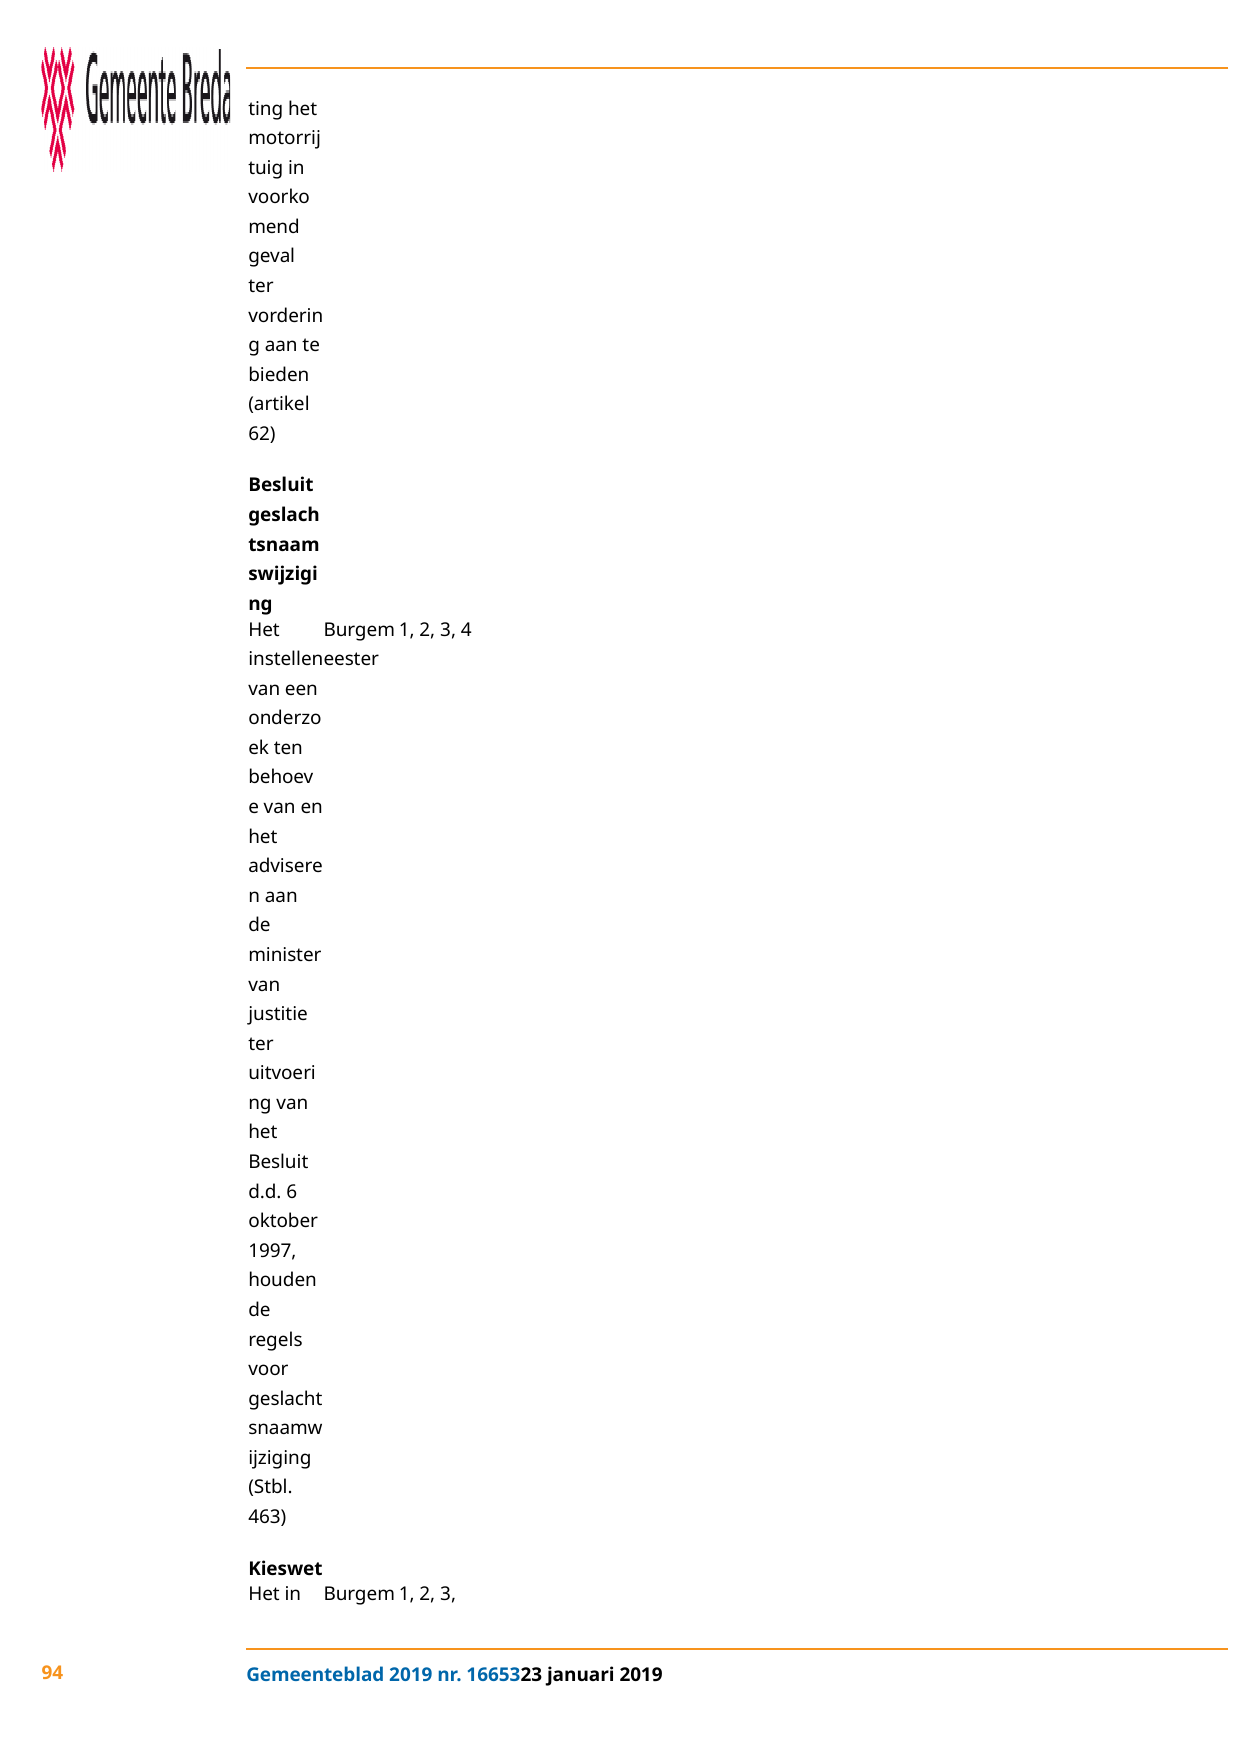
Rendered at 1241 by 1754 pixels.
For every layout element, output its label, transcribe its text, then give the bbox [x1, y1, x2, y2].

table_cell [323, 446, 398, 472]
table_cell [323, 95, 398, 446]
table_cell 1, 2, 3, 4 [399, 616, 474, 1529]
table_cell [399, 1555, 474, 1580]
table_cell Burgemeester [323, 616, 398, 1529]
table_cell 1, 2, 3, [399, 1580, 474, 1606]
table_cell [323, 1555, 398, 1580]
table_cell ting het motorrijtuig in voorkomend geval ter vordering aan te bieden (artikel 62) [248, 95, 323, 446]
table_cell [248, 1529, 323, 1555]
table_cell [474, 1580, 549, 1606]
table_cell [399, 1529, 474, 1555]
table_cell [474, 472, 549, 616]
table_cell Besluit geslachtsnaamswijziging [248, 472, 323, 616]
table_cell [474, 1529, 549, 1555]
table_cell [399, 95, 474, 446]
table_cell Het instellen van een onderzoek ten behoeve van en het adviseren aan de minister van justitie ter uitvoering van het Besluit d.d. 6 oktober 1997, houdende regels voor geslachtsnaamwijziging (Stbl. 463) [248, 616, 323, 1529]
table_cell [323, 1529, 398, 1555]
table_cell [248, 446, 323, 472]
picture [41, 47, 231, 172]
table_cell [323, 472, 398, 616]
table_cell [474, 446, 549, 472]
table_cell Kieswet [248, 1555, 323, 1580]
table_cell [399, 472, 474, 616]
table_cell Het in [248, 1580, 323, 1606]
table_cell [474, 95, 549, 446]
table_cell [474, 1555, 549, 1580]
table_cell [474, 616, 549, 1529]
table_cell Burgem [323, 1580, 398, 1606]
table_cell [399, 446, 474, 472]
